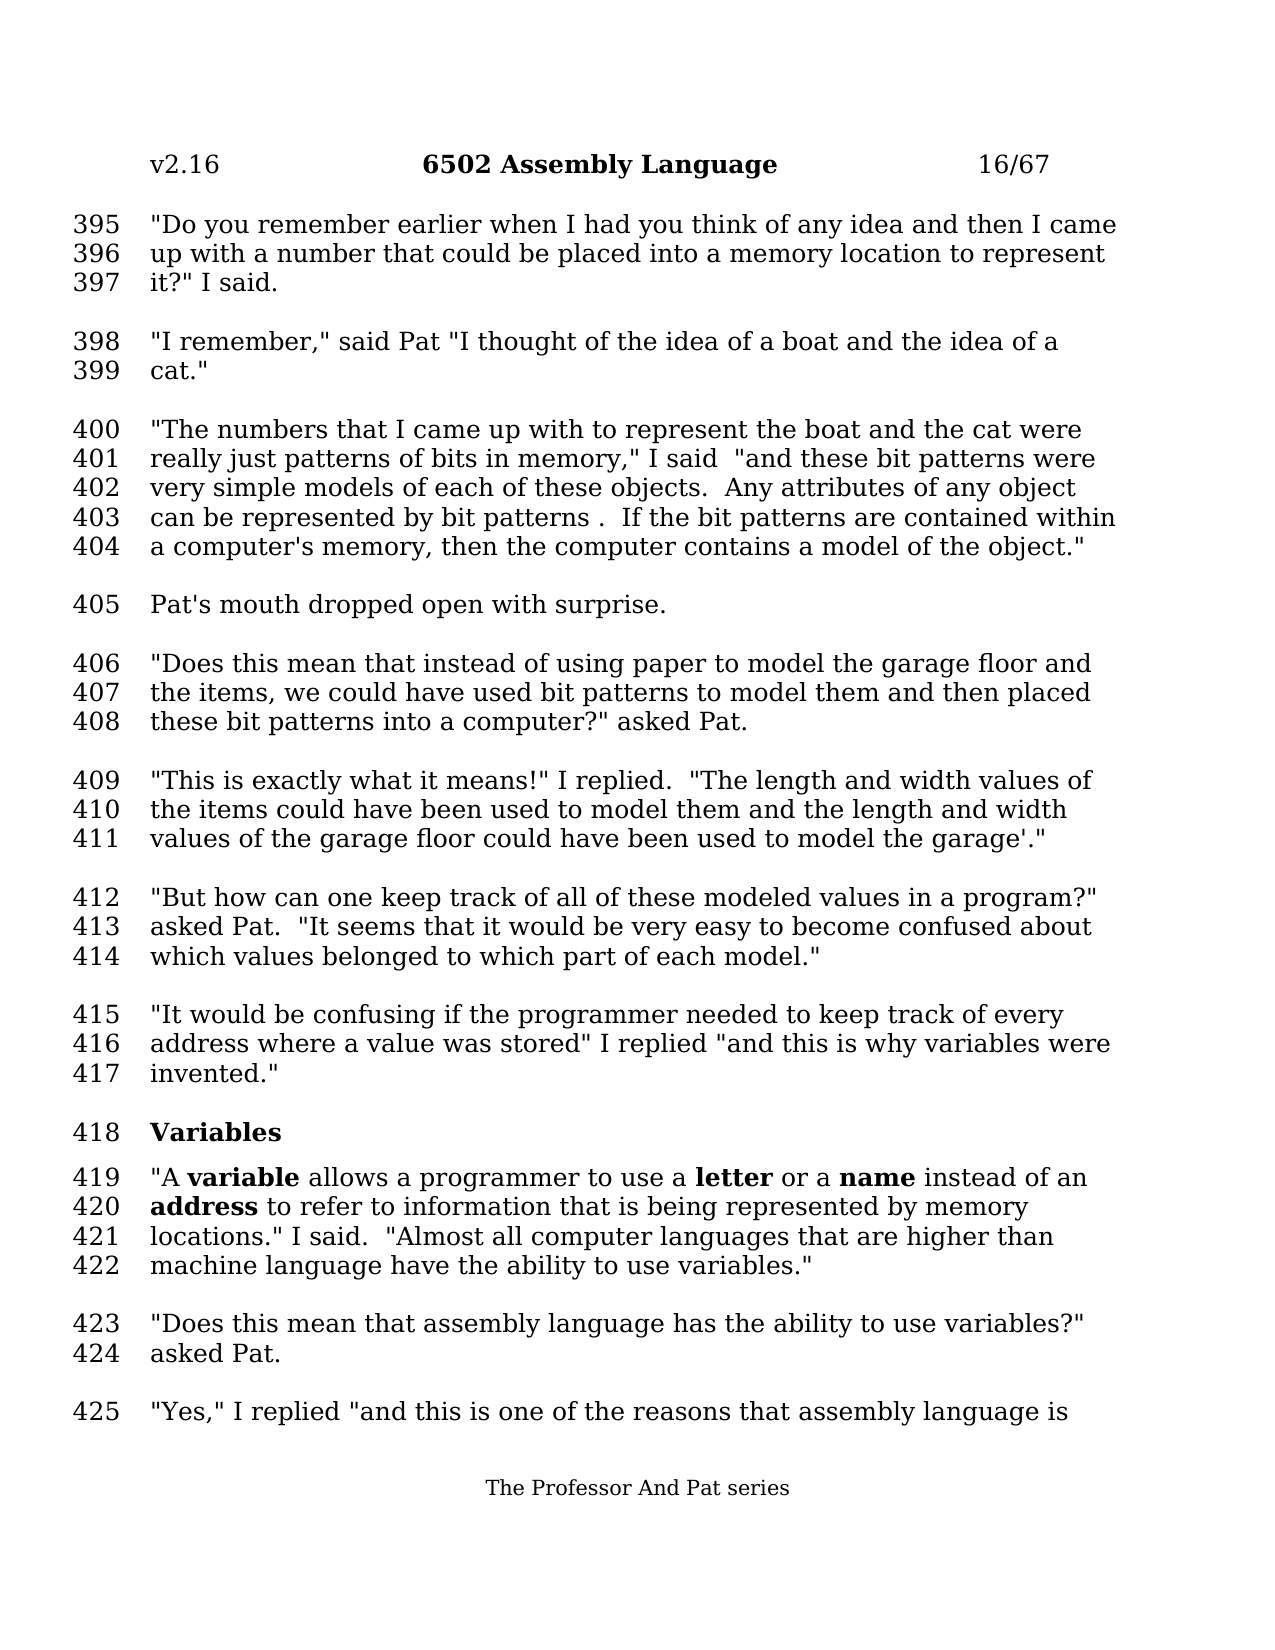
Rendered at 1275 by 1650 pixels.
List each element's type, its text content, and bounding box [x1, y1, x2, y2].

text "The numbers that I came up with to represent the boat and the cat were really just patterns of bits in memory," I said "and these bit patterns were very simple models of each of these objects. Any attributes of any object can be represented by bit patterns . If the bit patterns are contained within a computer's memory, then the computer contains a model of the object." [150, 415, 1125, 561]
text Pat's mouth dropped open with surprise. [150, 591, 1125, 620]
text "A variable allows a programmer to use a letter or a name instead of an address to refer to information that is being represented by memory locations." I said. "Almost all computer languages that are higher than machine language have the ability to use variables." [150, 1163, 1125, 1280]
text "This is exactly what it means!" I replied. "The length and width values of the items could have been used to model them and the length and width values of the garage floor could have been used to model the garage'." [150, 766, 1125, 854]
text "Do you remember earlier when I had you think of any idea and then I came up with a number that could be placed into a memory location to represent it?" I said. [150, 210, 1125, 298]
subtitle Variables [150, 1118, 1125, 1148]
text "Does this mean that instead of using paper to model the garage floor and the items, we could have used bit patterns to model them and then placed these bit patterns into a computer?" asked Pat. [150, 649, 1125, 737]
text "Does this mean that assembly language has the ability to use variables?" asked Pat. [150, 1309, 1125, 1368]
text "Yes," I replied "and this is one of the reasons that assembly language is [150, 1397, 1125, 1427]
text "It would be confusing if the programmer needed to keep track of every address where a value was stored" I replied "and this is why variables were invented." [150, 1000, 1125, 1088]
text "But how can one keep track of all of these modeled values in a program?" asked Pat. "It seems that it would be very easy to become confused about which values belonged to which part of each model." [150, 883, 1125, 971]
text "I remember," said Pat "I thought of the idea of a boat and the idea of a cat." [150, 327, 1125, 386]
